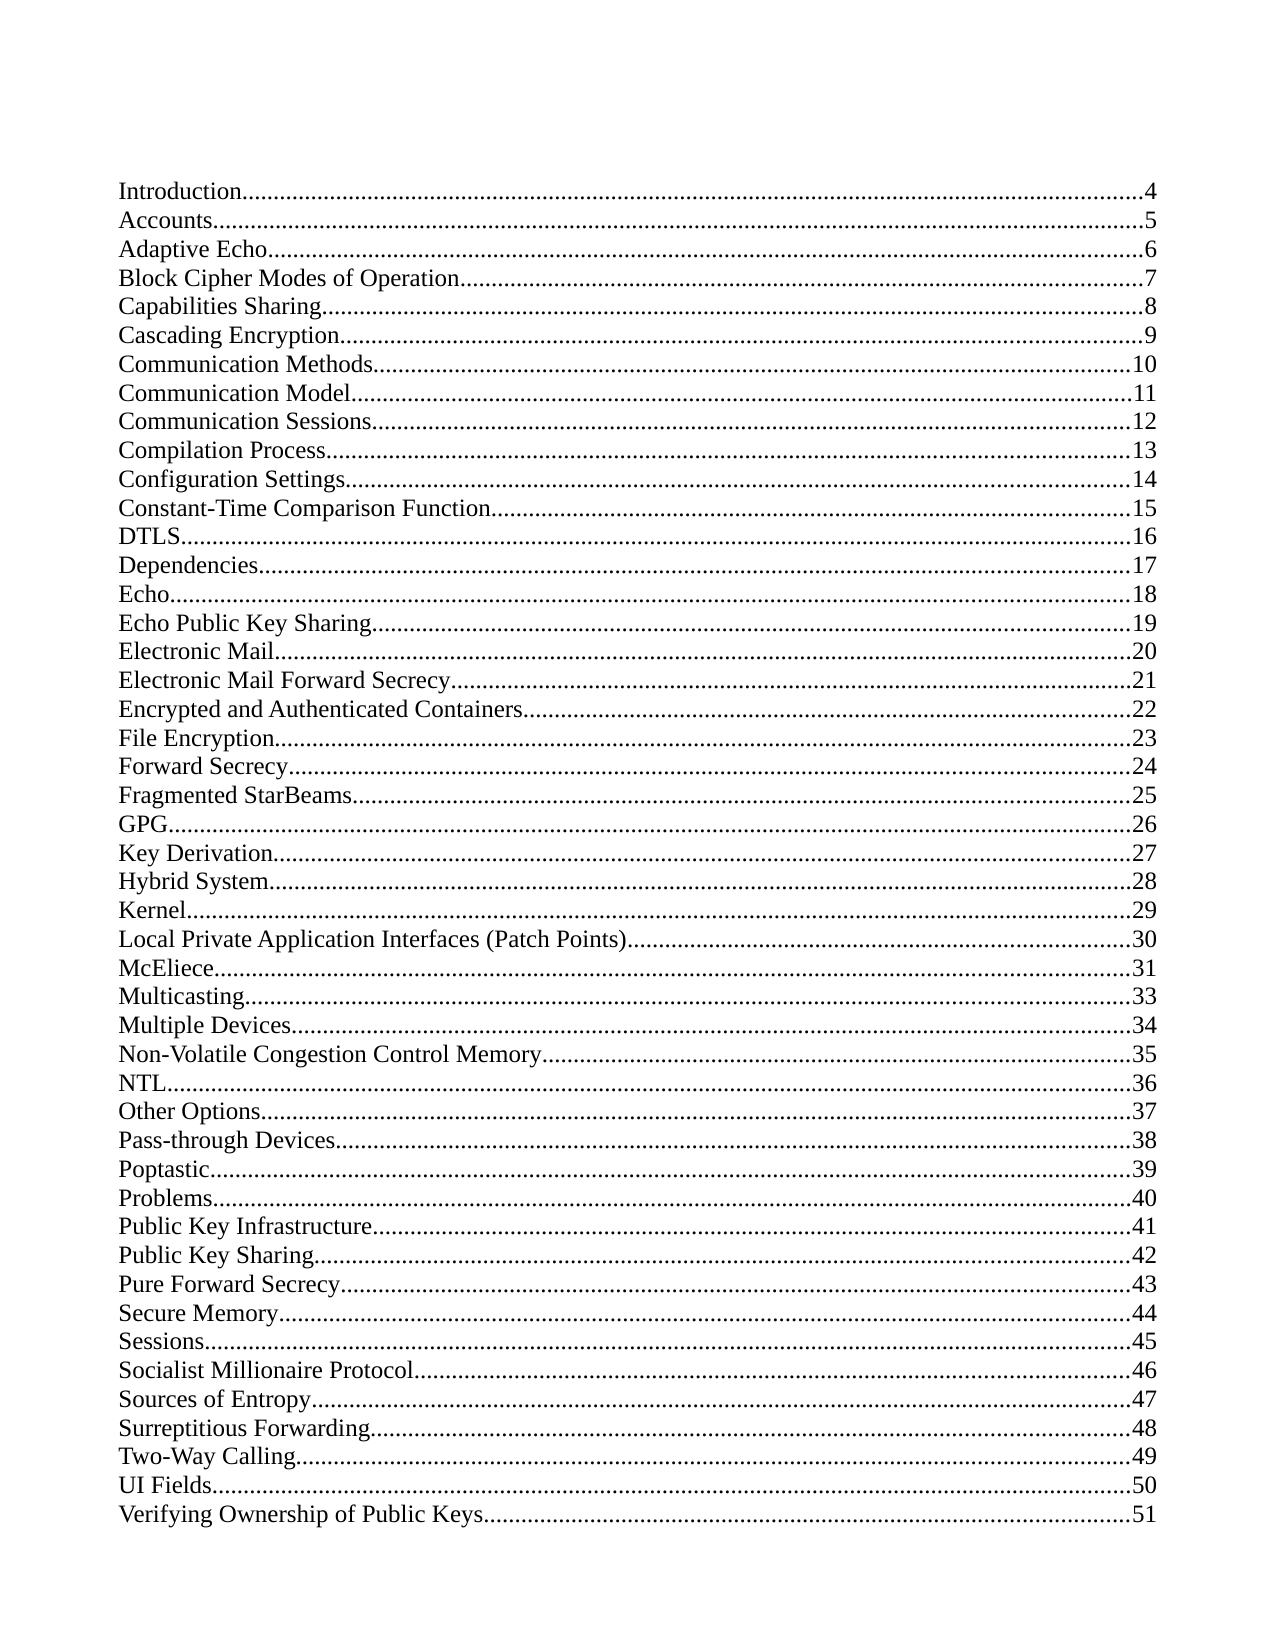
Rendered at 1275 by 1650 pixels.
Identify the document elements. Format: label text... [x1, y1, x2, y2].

text Kernel 29 [118, 895, 1157, 924]
text Hybrid System 28 [118, 866, 1157, 895]
text Accounts 5 [118, 205, 1157, 234]
text Verifying Ownership of Public Keys 51 [118, 1499, 1157, 1528]
text Configuration Settings 14 [118, 464, 1157, 493]
text UI Fields 50 [118, 1470, 1157, 1499]
text Surreptitious Forwarding 48 [118, 1413, 1157, 1441]
text Other Options 37 [118, 1096, 1157, 1125]
text Local Private Application Interfaces (Patch Points) 30 [118, 924, 1157, 953]
text Socialist Millionaire Protocol 46 [118, 1355, 1157, 1384]
text Public Key Sharing 42 [118, 1240, 1157, 1269]
text Multicasting 33 [118, 981, 1157, 1010]
text Introduction 4 [118, 176, 1157, 205]
text Forward Secrecy 24 [118, 751, 1157, 780]
text McEliece 31 [118, 953, 1157, 981]
text Pure Forward Secrecy 43 [118, 1269, 1157, 1298]
text DTLS 16 [118, 521, 1157, 550]
text Poptastic 39 [118, 1154, 1157, 1183]
text Sources of Entropy 47 [118, 1384, 1157, 1413]
text Echo 18 [118, 579, 1157, 608]
text Key Derivation 27 [118, 838, 1157, 866]
text Non-Volatile Congestion Control Memory 35 [118, 1039, 1157, 1068]
text Problems 40 [118, 1183, 1157, 1211]
text Encrypted and Authenticated Containers 22 [118, 694, 1157, 723]
text Fragmented StarBeams 25 [118, 780, 1157, 809]
text Constant-Time Comparison Function 15 [118, 493, 1157, 521]
text Communication Sessions 12 [118, 406, 1157, 435]
text Communication Methods 10 [118, 349, 1157, 378]
text Cascading Encryption 9 [118, 320, 1157, 349]
text Echo Public Key Sharing 19 [118, 608, 1157, 636]
text Dependencies 17 [118, 550, 1157, 579]
text Multiple Devices 34 [118, 1010, 1157, 1039]
text Block Cipher Modes of Operation 7 [118, 263, 1157, 291]
text Public Key Infrastructure 41 [118, 1211, 1157, 1240]
text Electronic Mail 20 [118, 636, 1157, 665]
text Compilation Process 13 [118, 435, 1157, 464]
text Electronic Mail Forward Secrecy 21 [118, 665, 1157, 694]
text GPG 26 [118, 809, 1157, 838]
text Capabilities Sharing 8 [118, 291, 1157, 320]
text Adaptive Echo 6 [118, 234, 1157, 263]
text NTL 36 [118, 1068, 1157, 1096]
text Sessions 45 [118, 1326, 1157, 1355]
text Secure Memory 44 [118, 1298, 1157, 1326]
text Communication Model 11 [118, 378, 1157, 406]
text Pass-through Devices 38 [118, 1125, 1157, 1154]
text Two-Way Calling 49 [118, 1441, 1157, 1470]
text File Encryption 23 [118, 723, 1157, 751]
